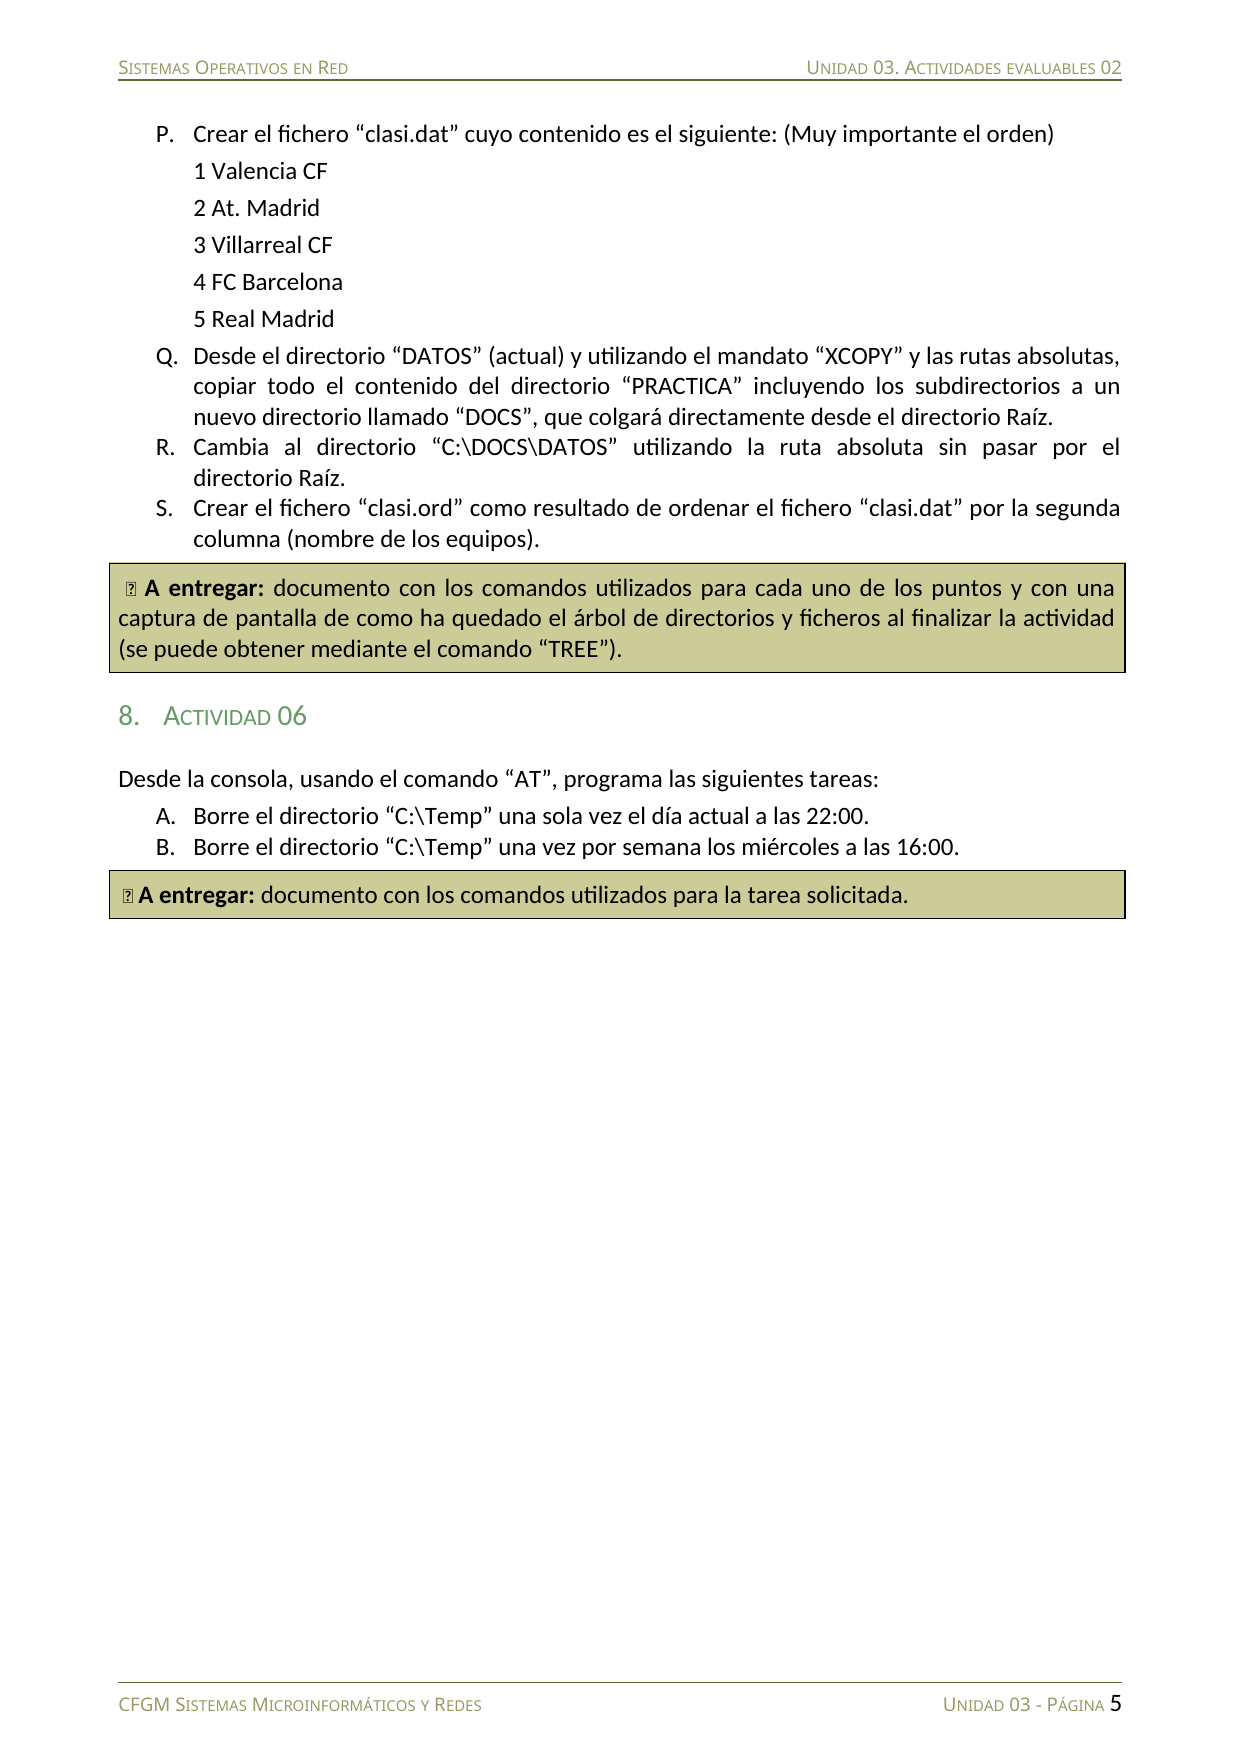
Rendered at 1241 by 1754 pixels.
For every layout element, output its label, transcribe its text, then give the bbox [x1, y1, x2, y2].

text 📕 A entregar: documento con los comandos utilizados para la tarea solicitada. [110, 871, 1124, 918]
list Cambia al directorio “C:\DOCS\DATOS” utilizando la ruta absoluta sin pasar por el directorio Raíz. [156, 431, 1122, 492]
list Crear el fichero “clasi.dat” cuyo contenido es el siguiente: (Muy importante el orden) [156, 118, 1122, 148]
text 2 At. Madrid [193, 192, 1122, 222]
text 3 Villarreal CF [193, 229, 1122, 259]
list Borre el directorio “C:\Temp” una vez por semana los miércoles a las 16:00. [156, 831, 1122, 861]
subtitle Actividad 06 [118, 697, 1122, 733]
text 4 FC Barcelona [193, 266, 1122, 296]
list Crear el fichero “clasi.ord” como resultado de ordenar el fichero “clasi.dat” por la segunda columna (nombre de los equipos). [156, 492, 1122, 553]
text Desde la consola, usando el comando “AT”, programa las siguientes tareas: [118, 763, 1122, 794]
text 📕 A entregar: documento con los comandos utilizados para cada uno de los puntos y con una captura de pantalla de como ha quedado el árbol de directorios y ficheros al finalizar la actividad (se puede obtener mediante el comando “TREE”). [110, 564, 1124, 672]
text 5 Real Madrid [193, 303, 1122, 333]
list Borre el directorio “C:\Temp” una sola vez el día actual a las 22:00. [156, 800, 1122, 831]
list Desde el directorio “DATOS” (actual) y utilizando el mandato “XCOPY” y las rutas absolutas, copiar todo el contenido del directorio “PRACTICA” incluyendo los subdirectorios a un nuevo directorio llamado “DOCS”, que colgará directamente desde el directorio Raíz. [156, 340, 1122, 431]
text 1 Valencia CF [193, 155, 1122, 186]
